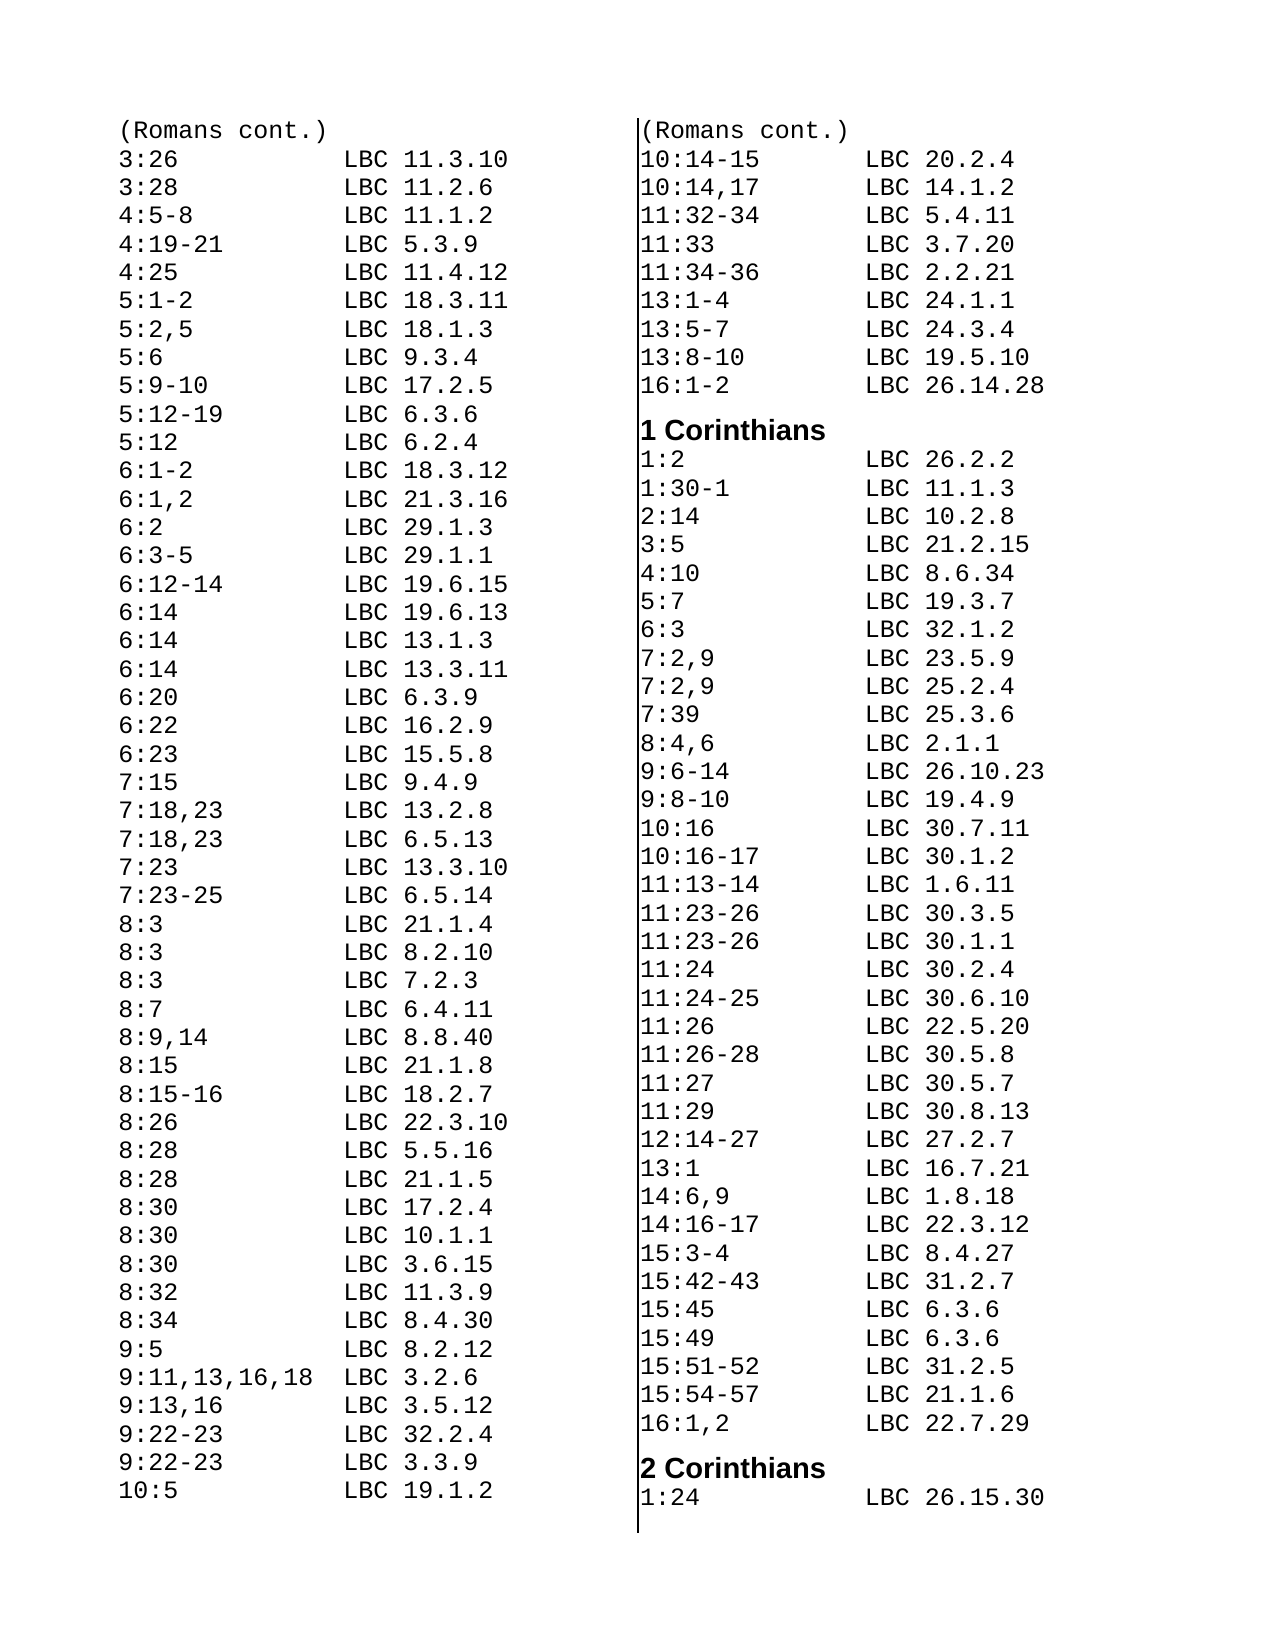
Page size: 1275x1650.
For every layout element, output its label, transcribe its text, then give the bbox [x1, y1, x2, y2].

text 4:19-21 LBC 5.3.9 [118, 231, 635, 260]
text 6:2 LBC 29.1.3 [118, 515, 635, 543]
text 8:32 LBC 11.3.9 [118, 1280, 635, 1308]
text 9:11,13,16,18 LBC 3.2.6 [118, 1365, 635, 1393]
text 5:6 LBC 9.3.4 [118, 345, 635, 373]
text 8:9,14 LBC 8.8.40 [118, 1025, 635, 1053]
text 8:30 LBC 3.6.15 [118, 1251, 635, 1280]
subtitle 1 Corinthians [640, 413, 1157, 447]
text 9:5 LBC 8.2.12 [118, 1336, 635, 1365]
text 8:7 LBC 6.4.11 [118, 996, 635, 1025]
text 6:1-2 LBC 18.3.12 [118, 458, 635, 486]
text 5:12 LBC 6.2.4 [118, 430, 635, 458]
text 6:14 LBC 19.6.13 [118, 600, 635, 628]
text (Romans cont.) [118, 118, 635, 146]
text 8:26 LBC 22.3.10 [118, 1110, 635, 1138]
text 9:6-14 LBC 26.10.23 [640, 759, 1157, 787]
text 7:39 LBC 25.3.6 [640, 702, 1157, 730]
text 5:9-10 LBC 17.2.5 [118, 373, 635, 401]
text 6:20 LBC 6.3.9 [118, 685, 635, 713]
text 13:1 LBC 16.7.21 [640, 1155, 1157, 1184]
text 10:14-15 LBC 20.2.4 [640, 146, 1157, 175]
text 9:8-10 LBC 19.4.9 [640, 787, 1157, 815]
text 6:12-14 LBC 19.6.15 [118, 571, 635, 600]
text 6:1,2 LBC 21.3.16 [118, 486, 635, 515]
text 5:12-19 LBC 6.3.6 [118, 401, 635, 430]
text 8:34 LBC 8.4.30 [118, 1308, 635, 1336]
text 16:1,2 LBC 22.7.29 [640, 1410, 1157, 1439]
text 8:30 LBC 10.1.1 [118, 1223, 635, 1251]
text 8:30 LBC 17.2.4 [118, 1195, 635, 1223]
text 11:29 LBC 30.8.13 [640, 1099, 1157, 1127]
text 15:49 LBC 6.3.6 [640, 1325, 1157, 1354]
text 6:14 LBC 13.1.3 [118, 628, 635, 656]
text 12:14-27 LBC 27.2.7 [640, 1127, 1157, 1155]
text 7:23 LBC 13.3.10 [118, 855, 635, 883]
text 1:24 LBC 26.15.30 [640, 1484, 1157, 1512]
text 11:23-26 LBC 30.3.5 [640, 900, 1157, 929]
text 4:25 LBC 11.4.12 [118, 260, 635, 288]
text 7:23-25 LBC 6.5.14 [118, 883, 635, 911]
text 10:5 LBC 19.1.2 [118, 1478, 635, 1506]
text 11:26 LBC 22.5.20 [640, 1014, 1157, 1042]
text 7:2,9 LBC 25.2.4 [640, 674, 1157, 702]
text 6:3 LBC 32.1.2 [640, 617, 1157, 645]
text 8:15-16 LBC 18.2.7 [118, 1081, 635, 1110]
text 6:23 LBC 15.5.8 [118, 741, 635, 770]
text 7:2,9 LBC 23.5.9 [640, 645, 1157, 674]
text 13:5-7 LBC 24.3.4 [640, 316, 1157, 345]
text 14:16-17 LBC 22.3.12 [640, 1212, 1157, 1240]
text 6:14 LBC 13.3.11 [118, 656, 635, 685]
text 9:22-23 LBC 3.3.9 [118, 1450, 635, 1478]
text 8:3 LBC 8.2.10 [118, 940, 635, 968]
text 6:22 LBC 16.2.9 [118, 713, 635, 741]
text 11:34-36 LBC 2.2.21 [640, 260, 1157, 288]
text 11:23-26 LBC 30.1.1 [640, 929, 1157, 957]
text 11:33 LBC 3.7.20 [640, 231, 1157, 260]
text 15:51-52 LBC 31.2.5 [640, 1354, 1157, 1382]
text 5:1-2 LBC 18.3.11 [118, 288, 635, 316]
text 3:5 LBC 21.2.15 [640, 532, 1157, 560]
text 3:28 LBC 11.2.6 [118, 175, 635, 203]
text 10:16 LBC 30.7.11 [640, 815, 1157, 844]
text 16:1-2 LBC 26.14.28 [640, 373, 1157, 401]
text 4:5-8 LBC 11.1.2 [118, 203, 635, 231]
text 15:54-57 LBC 21.1.6 [640, 1382, 1157, 1410]
text 15:45 LBC 6.3.6 [640, 1297, 1157, 1325]
text 7:18,23 LBC 6.5.13 [118, 826, 635, 855]
subtitle 2 Corinthians [640, 1451, 1157, 1484]
text 5:7 LBC 19.3.7 [640, 589, 1157, 617]
text 9:22-23 LBC 32.2.4 [118, 1421, 635, 1450]
text 11:24-25 LBC 30.6.10 [640, 985, 1157, 1014]
text 8:4,6 LBC 2.1.1 [640, 730, 1157, 759]
text 11:24 LBC 30.2.4 [640, 957, 1157, 985]
text 7:18,23 LBC 13.2.8 [118, 798, 635, 826]
text 11:27 LBC 30.5.7 [640, 1070, 1157, 1099]
text 7:15 LBC 9.4.9 [118, 770, 635, 798]
text 1:30-1 LBC 11.1.3 [640, 475, 1157, 504]
text 6:3-5 LBC 29.1.1 [118, 543, 635, 571]
text 8:28 LBC 5.5.16 [118, 1138, 635, 1166]
text 4:10 LBC 8.6.34 [640, 560, 1157, 589]
text 14:6,9 LBC 1.8.18 [640, 1184, 1157, 1212]
text 8:15 LBC 21.1.8 [118, 1053, 635, 1081]
text 8:3 LBC 21.1.4 [118, 911, 635, 940]
text 10:16-17 LBC 30.1.2 [640, 844, 1157, 872]
text 8:3 LBC 7.2.3 [118, 968, 635, 996]
text 3:26 LBC 11.3.10 [118, 146, 635, 175]
text 1:2 LBC 26.2.2 [640, 447, 1157, 475]
text 5:2,5 LBC 18.1.3 [118, 316, 635, 345]
text 11:13-14 LBC 1.6.11 [640, 872, 1157, 900]
text 15:3-4 LBC 8.4.27 [640, 1240, 1157, 1269]
text 8:28 LBC 21.1.5 [118, 1166, 635, 1195]
text 15:42-43 LBC 31.2.7 [640, 1269, 1157, 1297]
text 9:13,16 LBC 3.5.12 [118, 1393, 635, 1421]
text 13:8-10 LBC 19.5.10 [640, 345, 1157, 373]
text 13:1-4 LBC 24.1.1 [640, 288, 1157, 316]
text 10:14,17 LBC 14.1.2 [640, 175, 1157, 203]
text 2:14 LBC 10.2.8 [640, 504, 1157, 532]
text (Romans cont.) [640, 118, 1157, 146]
text 11:32-34 LBC 5.4.11 [640, 203, 1157, 231]
text 11:26-28 LBC 30.5.8 [640, 1042, 1157, 1070]
